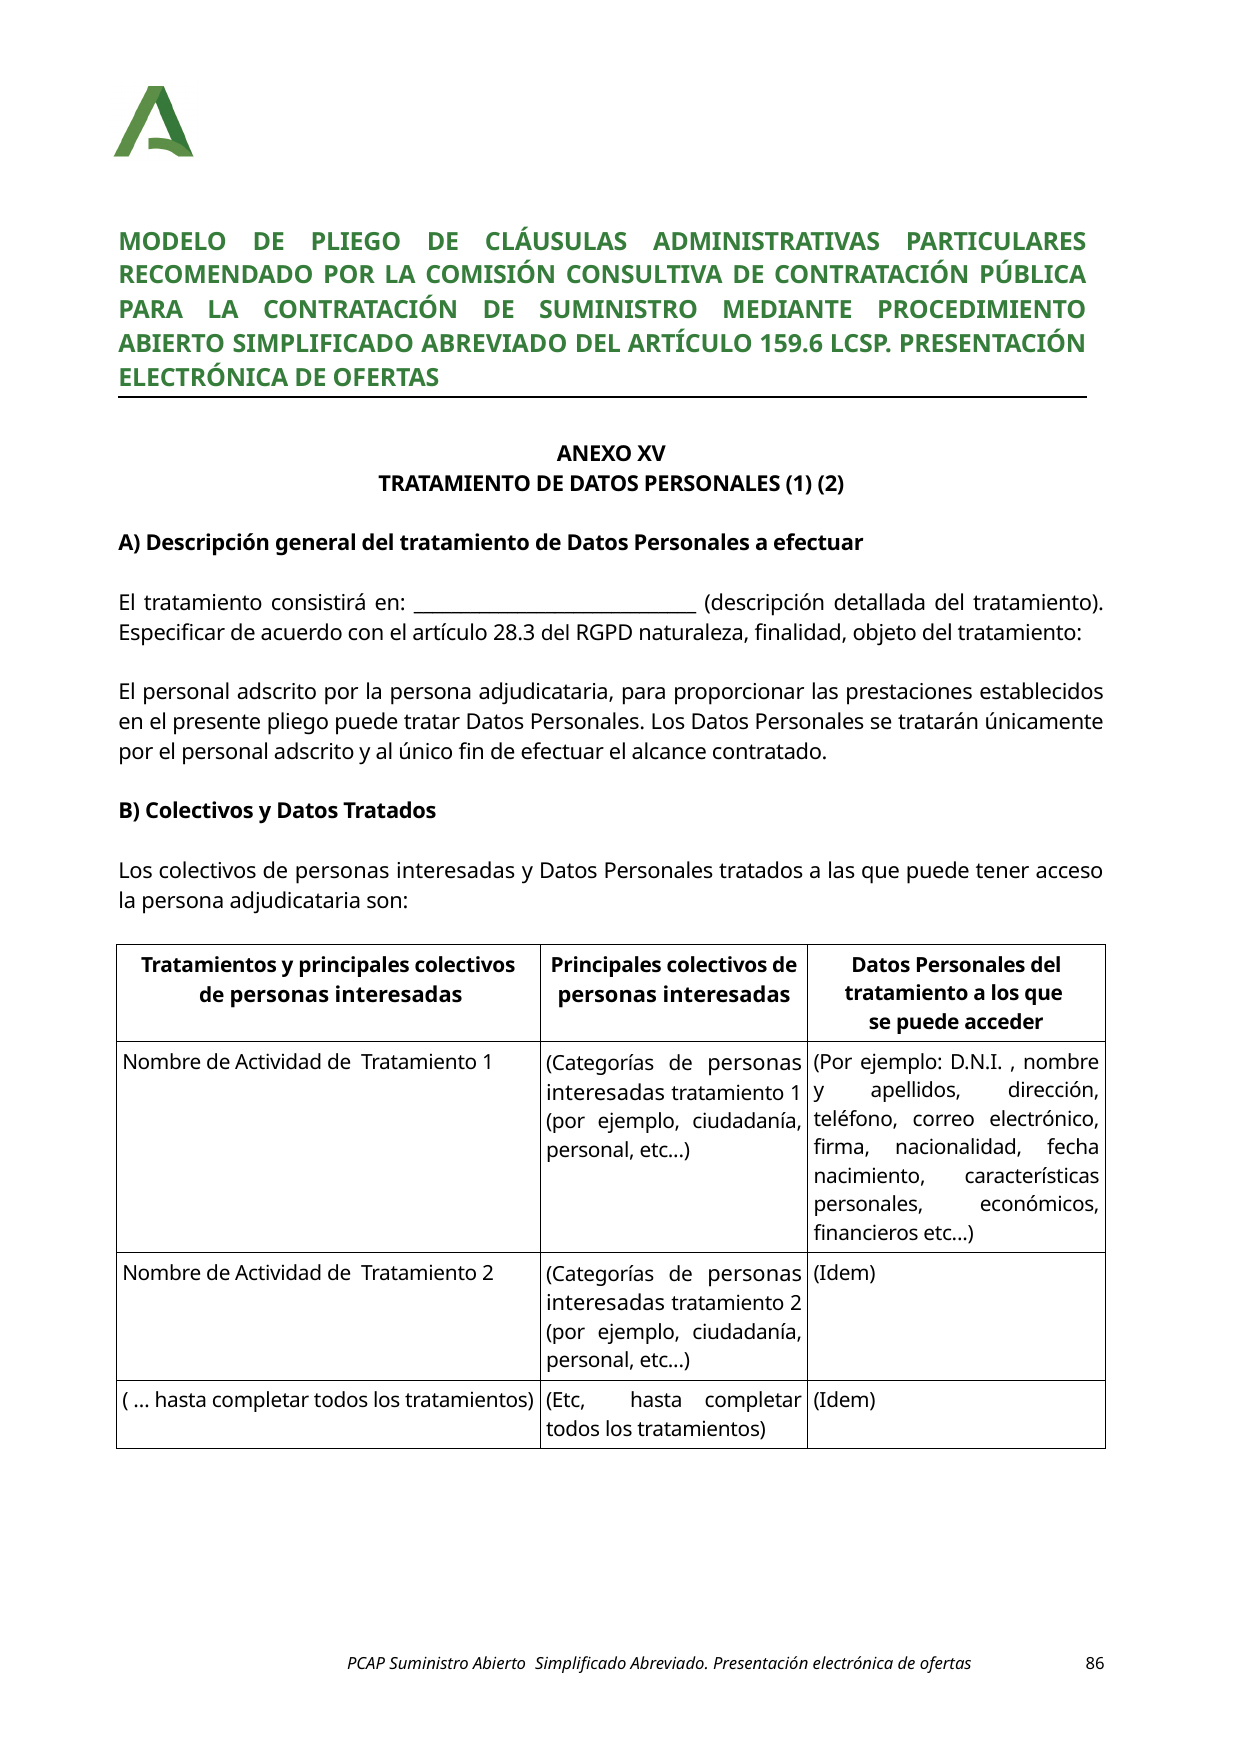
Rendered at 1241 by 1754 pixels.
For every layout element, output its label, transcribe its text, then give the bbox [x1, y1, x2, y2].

text ANEXO XV [118, 438, 1104, 468]
table_cell Nombre de Actividad de Tratamiento 1 [117, 1042, 540, 1252]
table_header Tratamientos y principales colectivos de personas interesadas [117, 945, 540, 1041]
text El personal adscrito por la persona adjudicataria, para proporcionar las prestaciones establecidos en el presente pliego puede tratar Datos Personales. Los Datos Personales se tratarán únicamente por el personal adscrito y al único fin de efectuar el alcance contratado. [118, 676, 1104, 766]
table_cell (Etc, hasta completar todos los tratamientos) [541, 1381, 807, 1448]
table_cell (Categorías de personas interesadas tratamiento 2 (por ejemplo, ciudadanía, personal, etc...) [541, 1253, 807, 1380]
table_header Principales colectivos de personas interesadas [541, 945, 807, 1041]
table_cell ( … hasta completar todos los tratamientos) [117, 1381, 540, 1448]
text TRATAMIENTO DE DATOS PERSONALES (1) (2) [118, 468, 1104, 497]
text El tratamiento consistirá en: ______________________________ (descripción detallada del tratamiento). Especificar de acuerdo con el artículo 28.3 del RGPD naturaleza, finalidad, objeto del tratamiento: [118, 587, 1104, 646]
table_cell (Por ejemplo: D.N.I. , nombre y apellidos, dirección, teléfono, correo electrónico, firma, nacionalidad, fecha nacimiento, características personales, económicos, financieros etc...) [808, 1042, 1105, 1252]
text A) Descripción general del tratamiento de Datos Personales a efectuar [118, 527, 1104, 557]
picture [109, 81, 198, 161]
table_cell Nombre de Actividad de Tratamiento 2 [117, 1253, 540, 1380]
table_header Datos Personales del tratamiento a los que se puede acceder [808, 945, 1105, 1041]
table_cell (Categorías de personas interesadas tratamiento 1 (por ejemplo, ciudadanía, personal, etc...) [541, 1042, 807, 1252]
text MODELO DE PLIEGO DE CLÁUSULAS ADMINISTRATIVAS PARTICULARES RECOMENDADO POR LA COMISIÓN CONSULTIVA DE CONTRATACIÓN PÚBLICA PARA LA CONTRATACIÓN DE SUMINISTRO MEDIANTE PROCEDIMIENTO ABIERTO SIMPLIFICADO ABREVIADO DEL ARTÍCULO 159.6 LCSP. PRESENTACIÓN ELECTRÓNICA DE OFERTAS [118, 223, 1087, 396]
table_cell (Idem) [808, 1381, 1105, 1448]
text B) Colectivos y Datos Tratados [118, 795, 1104, 825]
text Los colectivos de personas interesadas y Datos Personales tratados a las que puede tener acceso la persona adjudicataria son: [118, 855, 1104, 914]
table_cell (Idem) [808, 1253, 1105, 1380]
